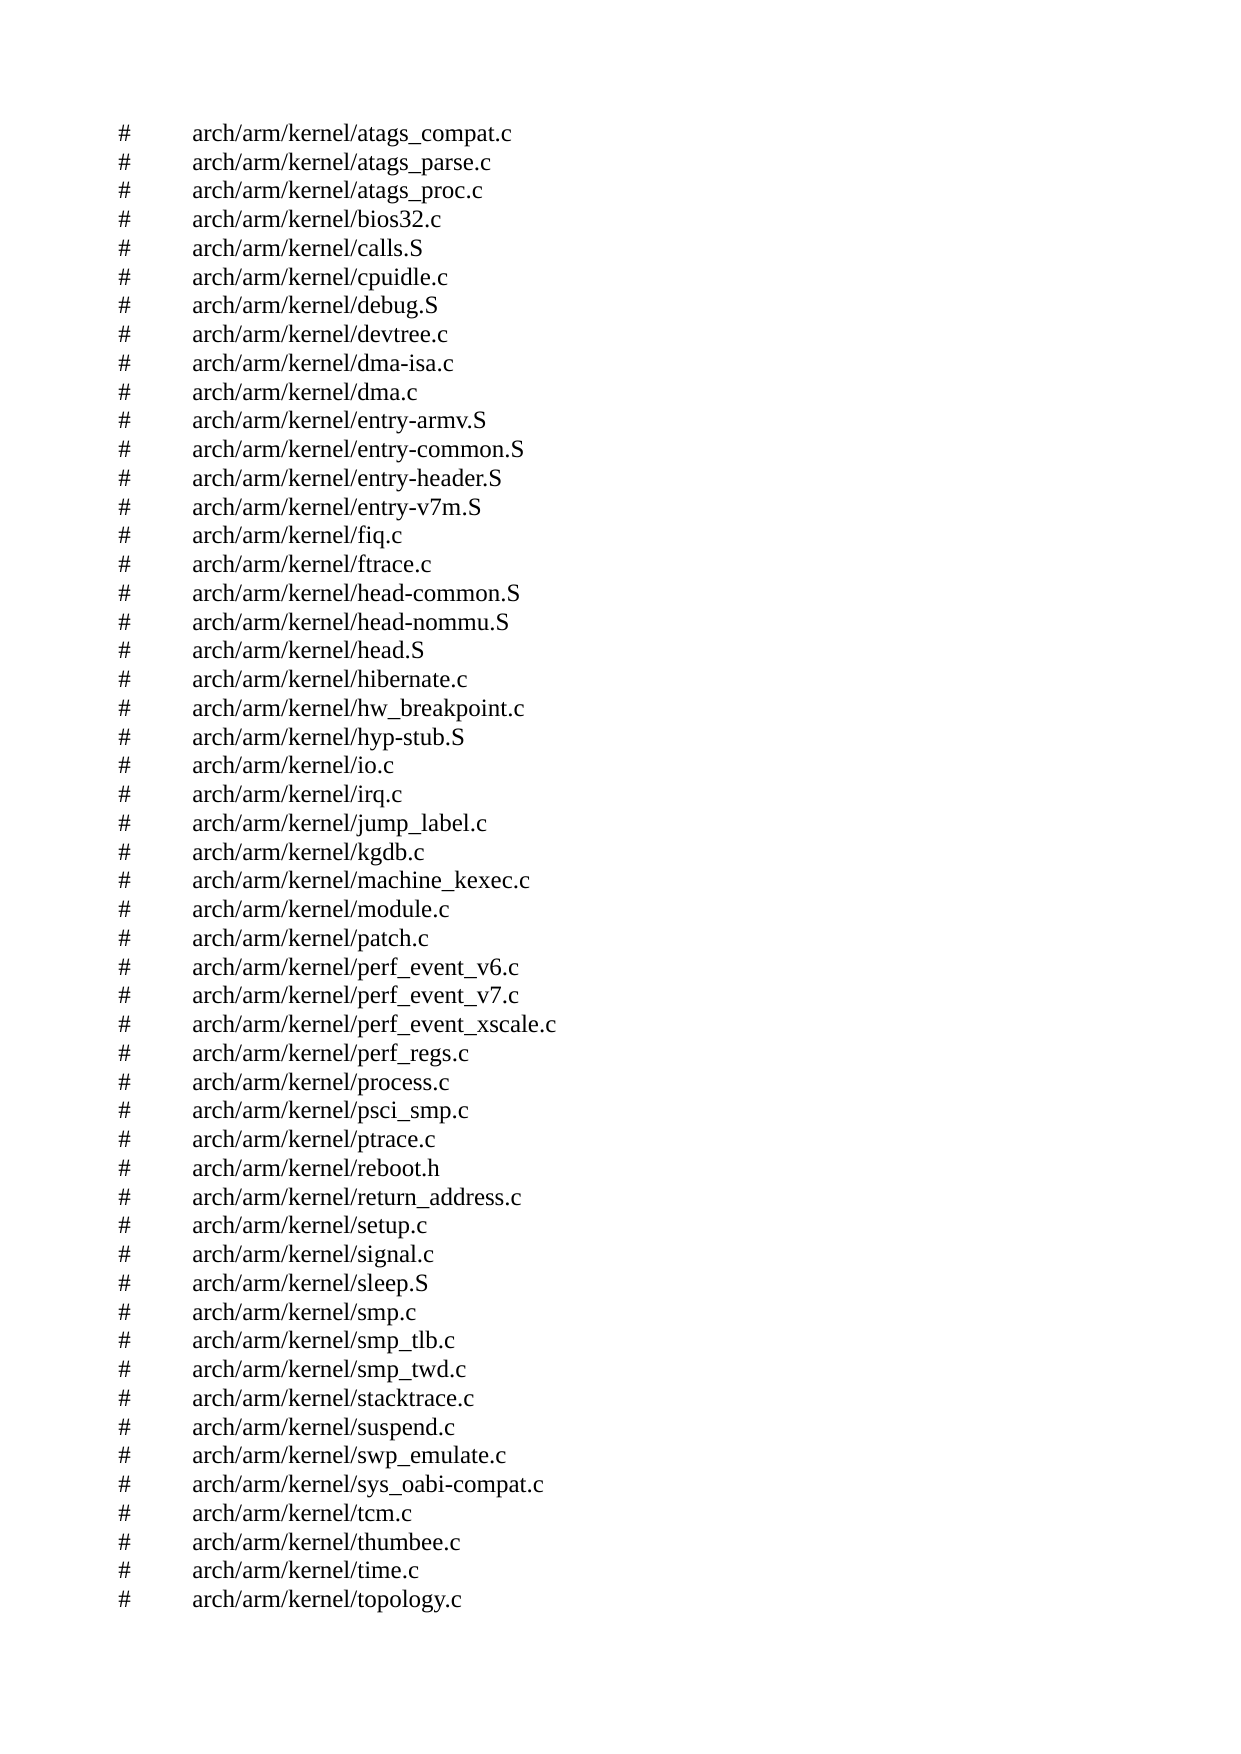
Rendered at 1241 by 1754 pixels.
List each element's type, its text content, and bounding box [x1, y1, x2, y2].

text # arch/arm/kernel/dma.c [118, 377, 1122, 406]
text # arch/arm/kernel/patch.c [118, 923, 1122, 952]
text # arch/arm/kernel/atags_parse.c [118, 147, 1122, 176]
text # arch/arm/kernel/swp_emulate.c [118, 1441, 1122, 1469]
text # arch/arm/kernel/thumbee.c [118, 1527, 1122, 1556]
text # arch/arm/kernel/smp_tlb.c [118, 1326, 1122, 1354]
text # arch/arm/kernel/calls.S [118, 233, 1122, 262]
text # arch/arm/kernel/setup.c [118, 1211, 1122, 1239]
text # arch/arm/kernel/smp.c [118, 1297, 1122, 1326]
text # arch/arm/kernel/hibernate.c [118, 664, 1122, 693]
text # arch/arm/kernel/ftrace.c [118, 549, 1122, 578]
text # arch/arm/kernel/machine_kexec.c [118, 866, 1122, 894]
text # arch/arm/kernel/entry-v7m.S [118, 492, 1122, 521]
text # arch/arm/kernel/entry-armv.S [118, 406, 1122, 434]
text # arch/arm/kernel/atags_proc.c [118, 176, 1122, 204]
text # arch/arm/kernel/return_address.c [118, 1182, 1122, 1211]
text # arch/arm/kernel/ptrace.c [118, 1124, 1122, 1153]
text # arch/arm/kernel/perf_event_v6.c [118, 952, 1122, 981]
text # arch/arm/kernel/perf_event_v7.c [118, 981, 1122, 1009]
text # arch/arm/kernel/jump_label.c [118, 808, 1122, 837]
text # arch/arm/kernel/head-nommu.S [118, 607, 1122, 636]
text # arch/arm/kernel/hw_breakpoint.c [118, 693, 1122, 722]
text # arch/arm/kernel/topology.c [118, 1584, 1122, 1613]
text # arch/arm/kernel/psci_smp.c [118, 1096, 1122, 1124]
text # arch/arm/kernel/module.c [118, 894, 1122, 923]
text # arch/arm/kernel/devtree.c [118, 319, 1122, 348]
text # arch/arm/kernel/head.S [118, 636, 1122, 664]
text # arch/arm/kernel/cpuidle.c [118, 262, 1122, 291]
text # arch/arm/kernel/sys_oabi-compat.c [118, 1469, 1122, 1498]
text # arch/arm/kernel/sleep.S [118, 1268, 1122, 1297]
text # arch/arm/kernel/smp_twd.c [118, 1354, 1122, 1383]
text # arch/arm/kernel/stacktrace.c [118, 1383, 1122, 1412]
text # arch/arm/kernel/perf_regs.c [118, 1038, 1122, 1067]
text # arch/arm/kernel/entry-common.S [118, 434, 1122, 463]
text # arch/arm/kernel/suspend.c [118, 1412, 1122, 1441]
text # arch/arm/kernel/signal.c [118, 1239, 1122, 1268]
text # arch/arm/kernel/hyp-stub.S [118, 722, 1122, 751]
text # arch/arm/kernel/tcm.c [118, 1498, 1122, 1527]
text # arch/arm/kernel/debug.S [118, 291, 1122, 319]
text # arch/arm/kernel/irq.c [118, 779, 1122, 808]
text # arch/arm/kernel/dma-isa.c [118, 348, 1122, 377]
text # arch/arm/kernel/process.c [118, 1067, 1122, 1096]
text # arch/arm/kernel/time.c [118, 1556, 1122, 1584]
text # arch/arm/kernel/atags_compat.c [118, 118, 1122, 147]
text # arch/arm/kernel/bios32.c [118, 204, 1122, 233]
text # arch/arm/kernel/entry-header.S [118, 463, 1122, 492]
text # arch/arm/kernel/kgdb.c [118, 837, 1122, 866]
text # arch/arm/kernel/head-common.S [118, 578, 1122, 607]
text # arch/arm/kernel/io.c [118, 751, 1122, 779]
text # arch/arm/kernel/reboot.h [118, 1153, 1122, 1182]
text # arch/arm/kernel/perf_event_xscale.c [118, 1009, 1122, 1038]
text # arch/arm/kernel/fiq.c [118, 521, 1122, 549]
